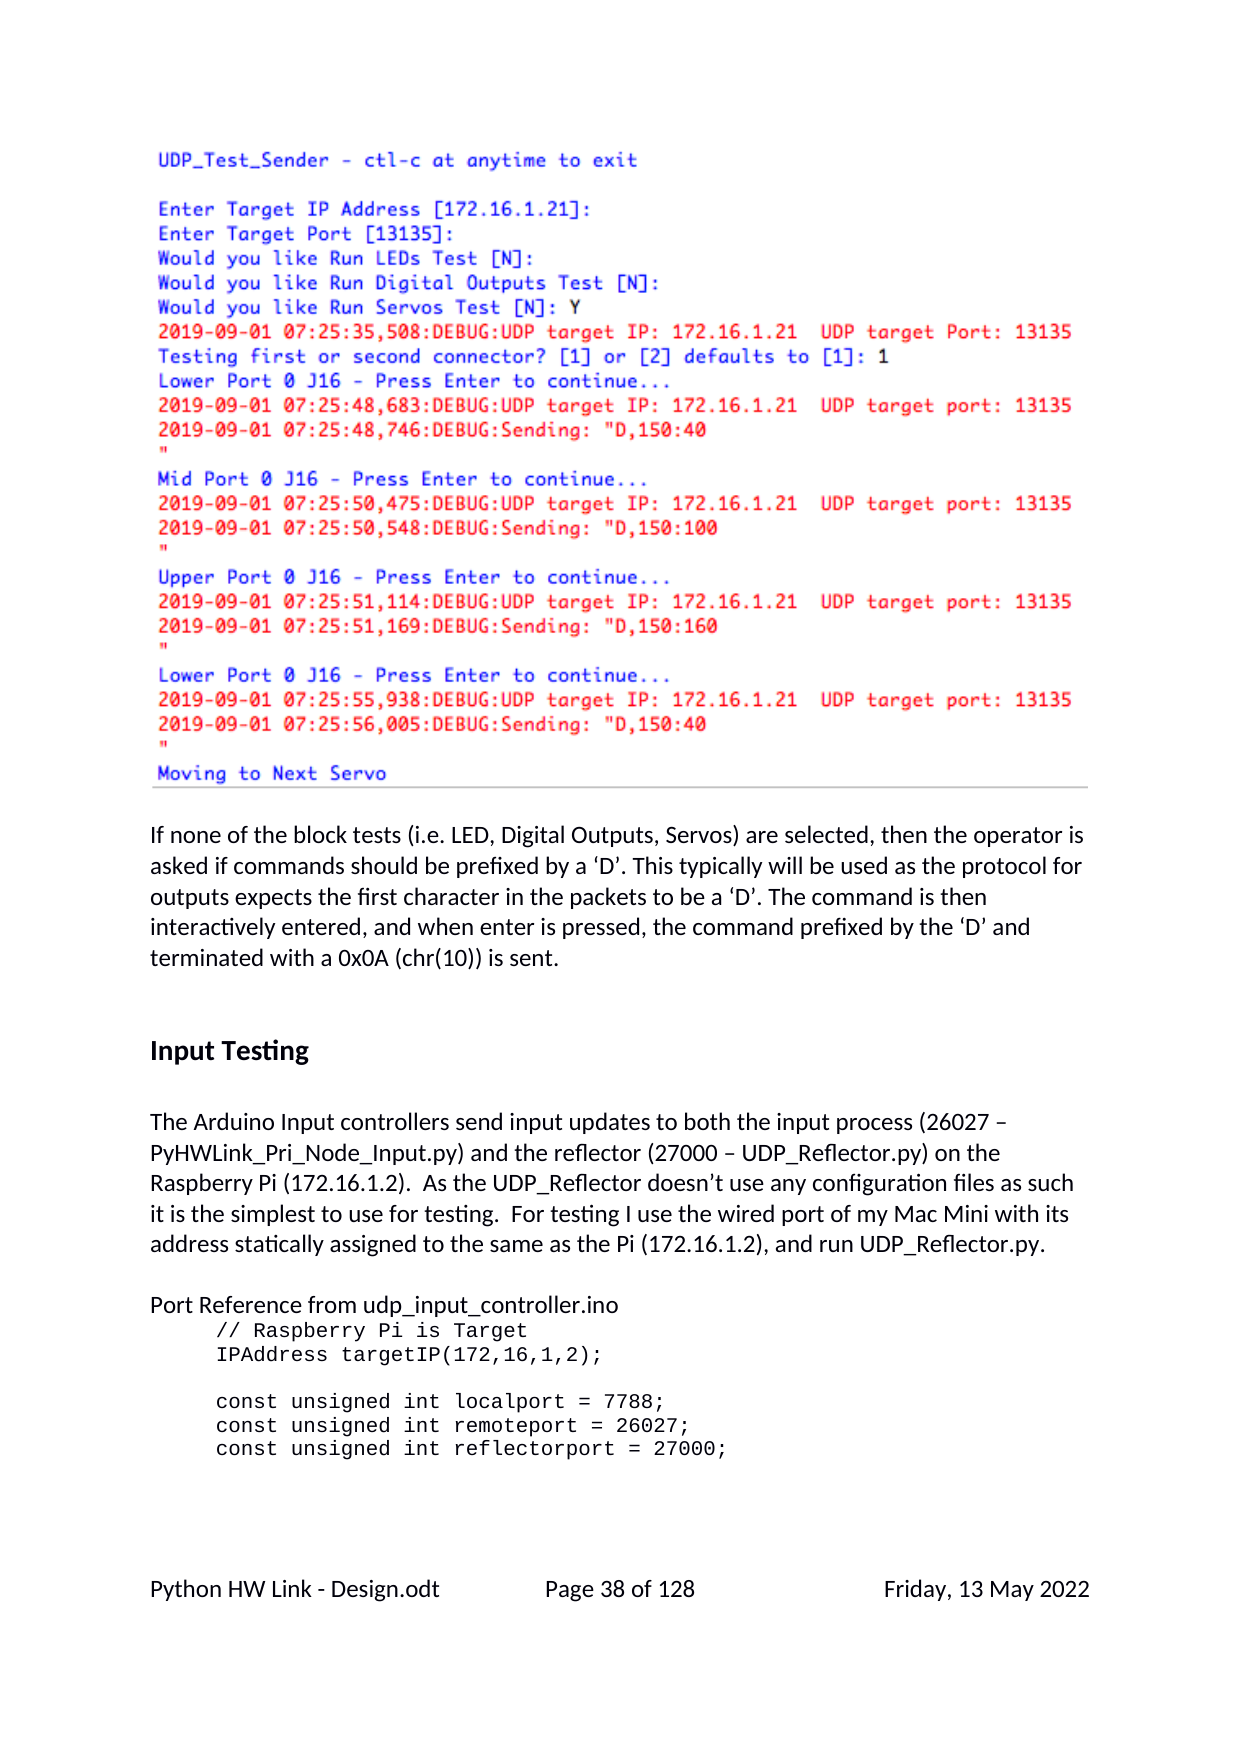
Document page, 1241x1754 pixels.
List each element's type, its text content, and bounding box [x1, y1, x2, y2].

text The Arduino Input controllers send input updates to both the input process (26027 – PyHWLink_Pri_Node_Input.py) and the reflector (27000 – UDP_Reflector.py) on the Raspberry Pi (172.16.1.2). As the UDP_Reflector doesn’t use any configuration files as such it is the simplest to use for testing. For testing I use the wired port of my Mac Mini with its address statically assigned to the same as the Pi (172.16.1.2), and run UDP_Reflector.py. [150, 1106, 1090, 1259]
text const unsigned int remoteport = 26027; [216, 1415, 1090, 1438]
text Port Reference from udp_input_controller.ino [150, 1289, 1090, 1320]
picture [152, 150, 1088, 790]
text const unsigned int reflectorport = 27000; [216, 1438, 1090, 1462]
text IPAddress targetIP(172,16,1,2); [216, 1344, 1090, 1367]
subtitle Input Testing [150, 1032, 1090, 1068]
text // Raspberry Pi is Target [216, 1320, 1090, 1344]
text const unsigned int localport = 7788; [216, 1391, 1090, 1415]
text If none of the block tests (i.e. LED, Digital Outputs, Servos) are selected, then the operator is asked if commands should be prefixed by a ‘D’. This typically will be used as the protocol for outputs expects the first character in the packets to be a ‘D’. The command is then interactively entered, and when enter is pressed, the command prefixed by the ‘D’ and terminated with a 0x0A (chr(10)) is sent. [150, 820, 1090, 972]
